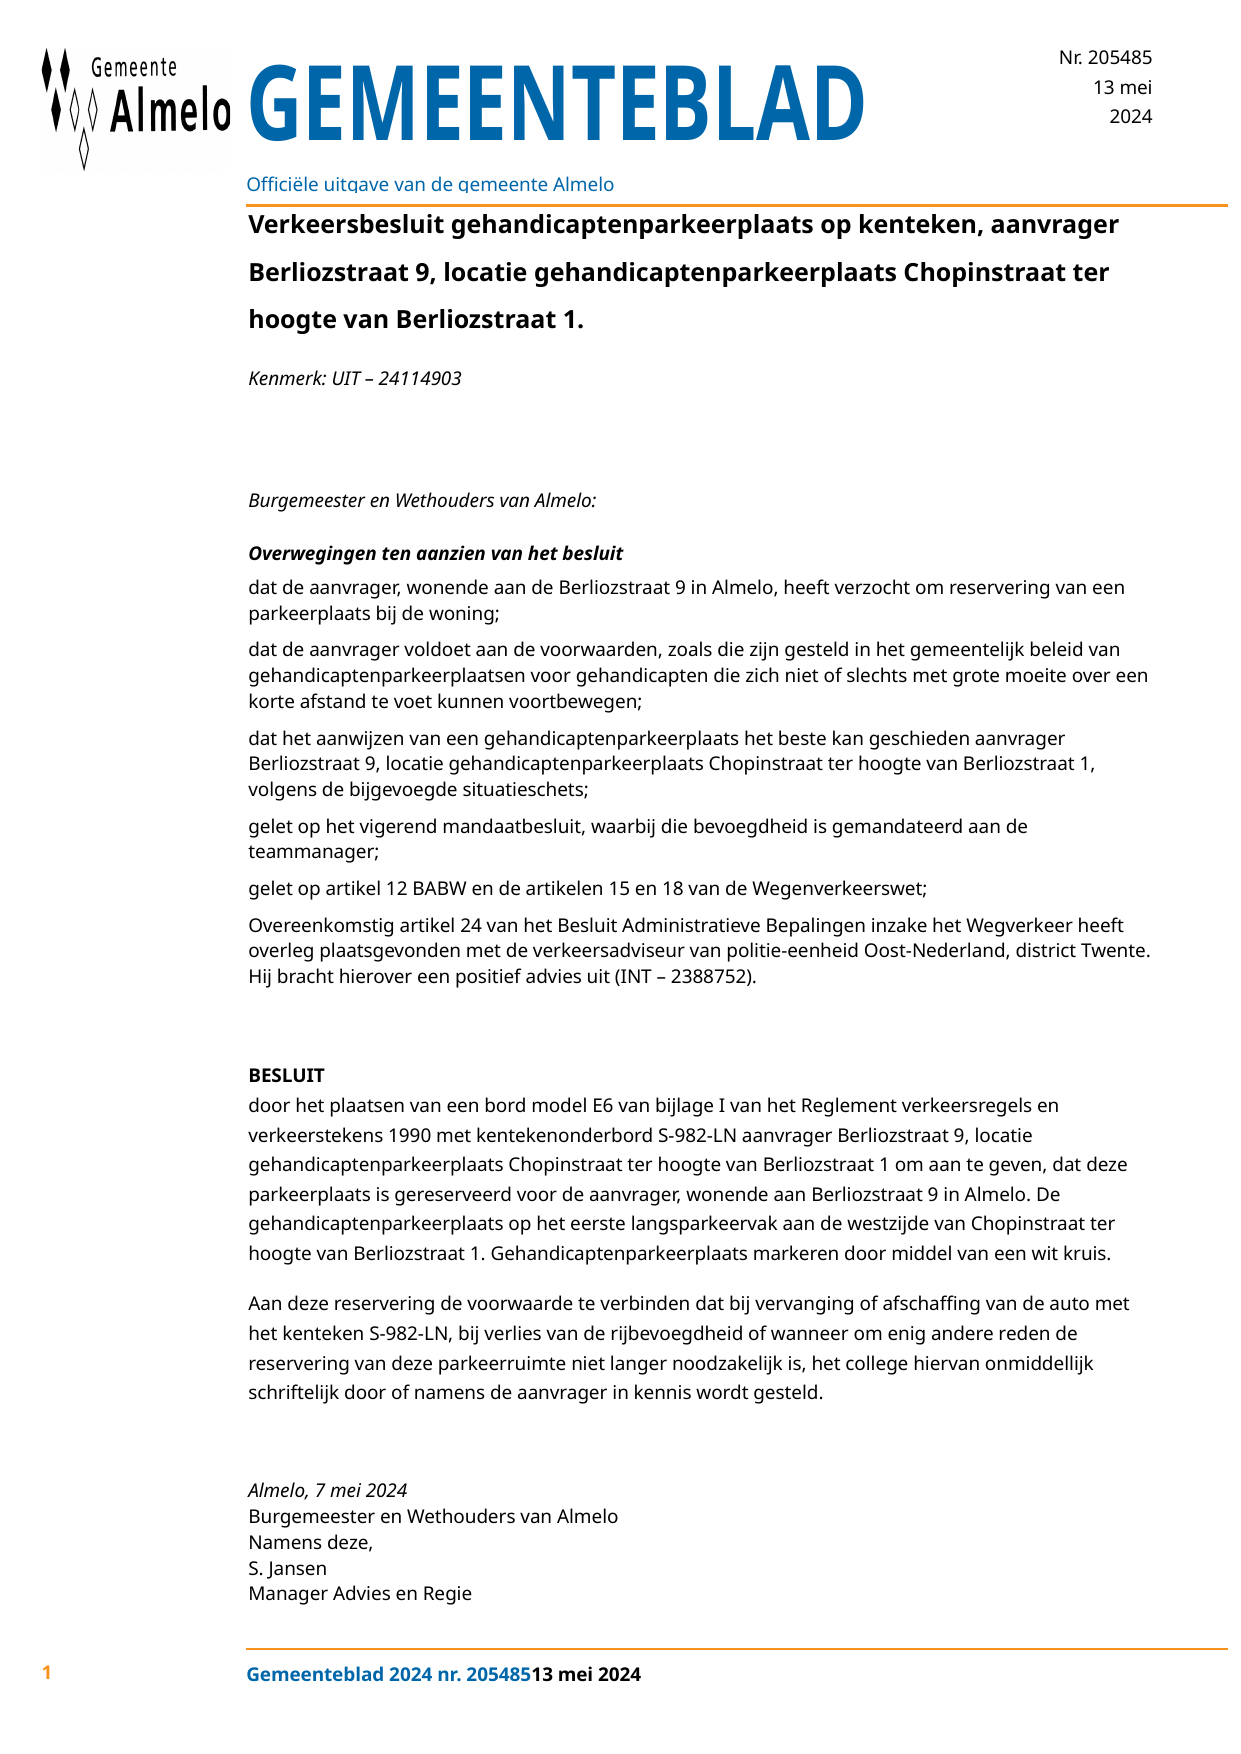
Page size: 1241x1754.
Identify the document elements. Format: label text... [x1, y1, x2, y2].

text Aan deze reservering de voorwaarde te verbinden dat bij vervanging of afschaffing van de auto met het kenteken S-982-LN, bij verlies van de rijbevoegdheid of wanneer om enig andere reden de reservering van deze parkeerruimte niet langer noodzakelijk is, het college hiervan onmiddellijk schriftelijk door of namens de aanvrager in kennis wordt gesteld. [248, 1291, 1152, 1405]
picture [41, 47, 231, 172]
text Burgemeester en Wethouders van Almelo [248, 1503, 1152, 1529]
text Overeenkomstig artikel 24 van het Besluit Administratieve Bepalingen inzake het Wegverkeer heeft overleg plaatsgevonden met de verkeersadviseur van politie-eenheid Oost-Nederland, district Twente. Hij bracht hierover een positief advies uit (INT – 2388752). [248, 912, 1152, 989]
text BESLUIT [248, 1063, 1152, 1088]
text dat het aanwijzen van een gehandicaptenparkeerplaats het beste kan geschieden aanvrager Berliozstraat 9, locatie gehandicaptenparkeerplaats Chopinstraat ter hoogte van Berliozstraat 1, volgens de bijgevoegde situatieschets; [248, 725, 1152, 802]
text Manager Advies en Regie [248, 1581, 1152, 1606]
text Almelo, 7 mei 2024 [248, 1478, 1152, 1503]
text Kenmerk: UIT – 24114903 [248, 366, 1152, 391]
text gelet op het vigerend mandaatbesluit, waarbij die bevoegdheid is gemandateerd aan de teammanager; [248, 813, 1152, 864]
text dat de aanvrager, wonende aan de Berliozstraat 9 in Almelo, heeft verzocht om reservering van een parkeerplaats bij de woning; [248, 574, 1152, 626]
text Verkeersbesluit gehandicaptenparkeerplaats op kenteken, aanvrager Berliozstraat 9, locatie gehandicaptenparkeerplaats Chopinstraat ter hoogte van Berliozstraat 1. [248, 207, 1152, 336]
text Namens deze, [248, 1529, 1152, 1555]
text Burgemeester en Wethouders van Almelo: [248, 487, 1152, 513]
text dat de aanvrager voldoet aan de voorwaarden, zoals die zijn gesteld in het gemeentelijk beleid van gehandicaptenparkeerplaatsen voor gehandicapten die zich niet of slechts met grote moeite over een korte afstand te voet kunnen voortbewegen; [248, 637, 1152, 714]
text Overwegingen ten aanzien van het besluit [248, 540, 1152, 566]
text gelet op artikel 12 BABW en de artikelen 15 en 18 van de Wegenverkeerswet; [248, 875, 1152, 901]
text S. Jansen [248, 1555, 1152, 1581]
text door het plaatsen van een bord model E6 van bijlage I van het Reglement verkeersregels en verkeerstekens 1990 met kentekenonderbord S-982-LN aanvrager Berliozstraat 9, locatie gehandicaptenparkeerplaats Chopinstraat ter hoogte van Berliozstraat 1 om aan te geven, dat deze parkeerplaats is gereserveerd voor de aanvrager, wonende aan Berliozstraat 9 in Almelo. De gehandicaptenparkeerplaats op het eerste langsparkeervak aan de westzijde van Chopinstraat ter hoogte van Berliozstraat 1. Gehandicaptenparkeerplaats markeren door middel van een wit kruis. [248, 1092, 1152, 1266]
